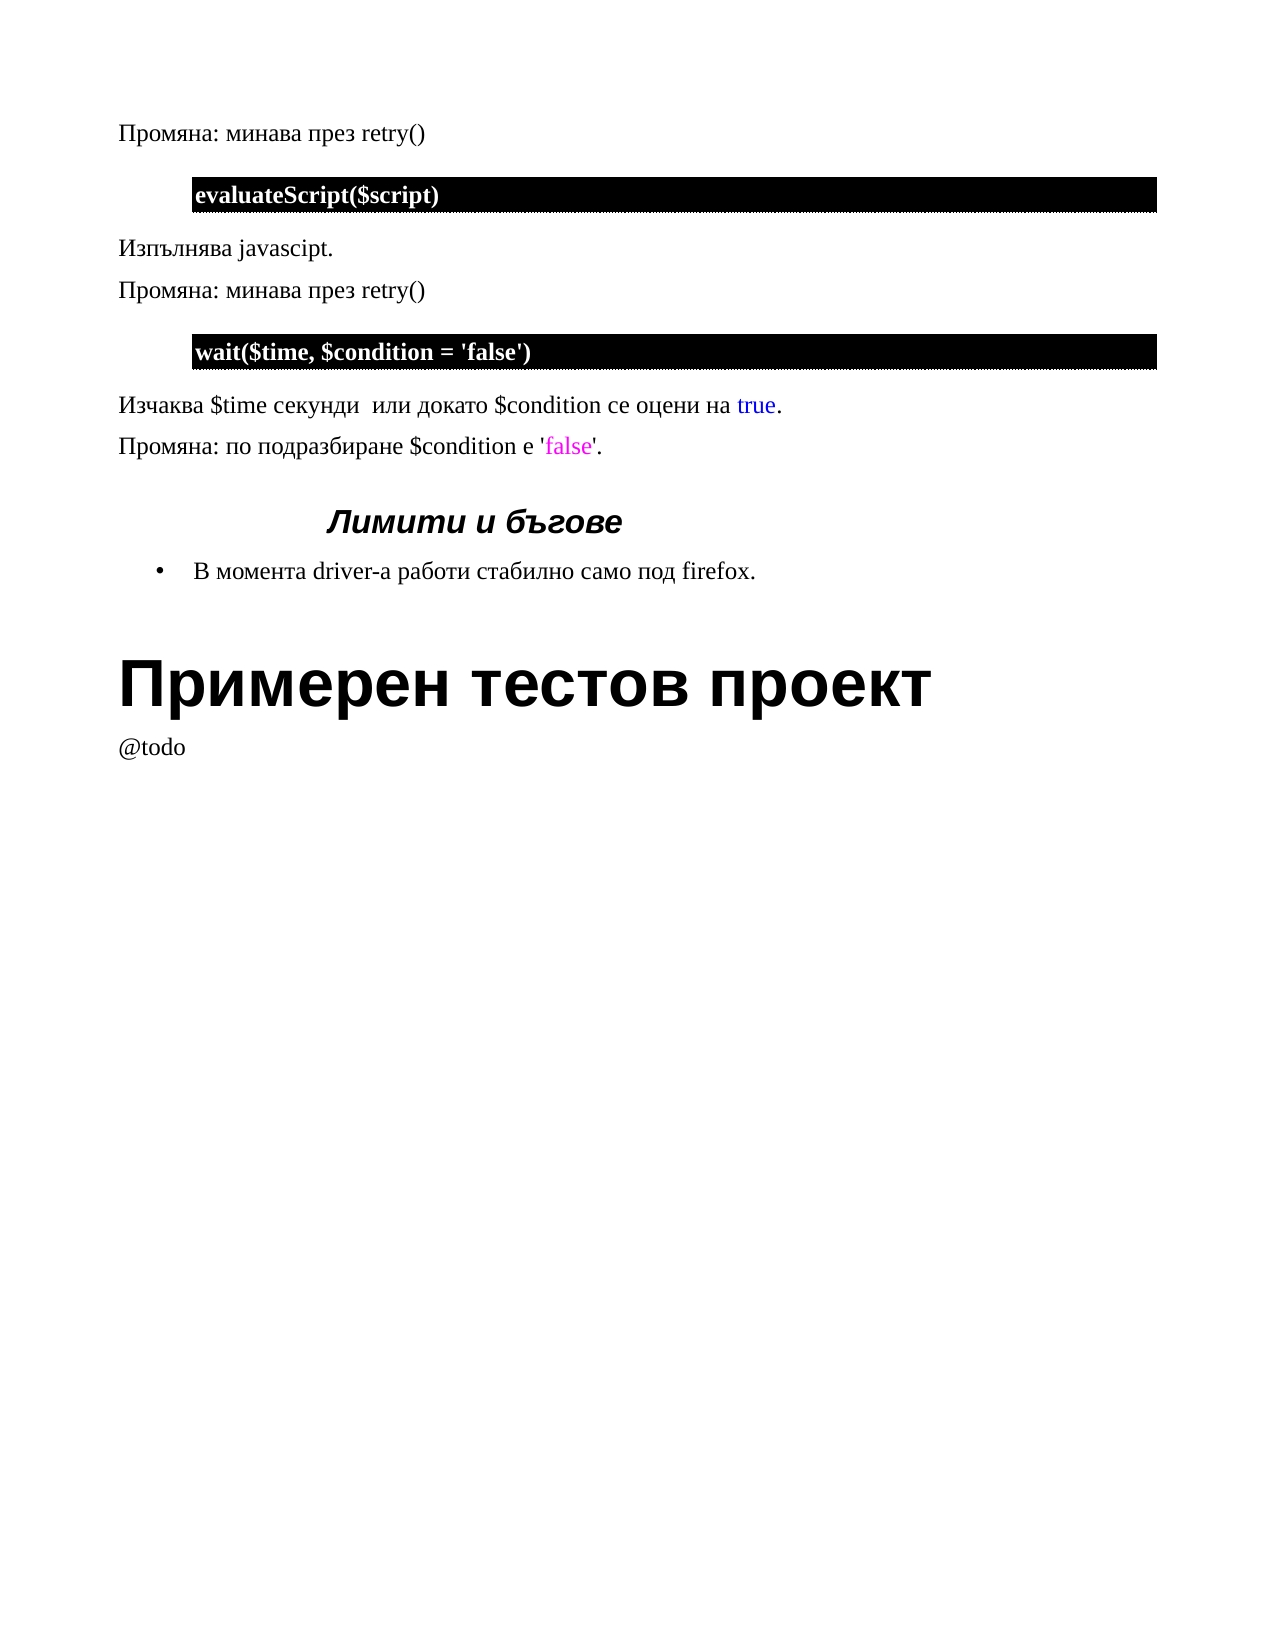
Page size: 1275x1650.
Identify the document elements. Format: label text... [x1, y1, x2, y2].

subtitle Лимити и бъгове [328, 502, 1157, 541]
text wait($time, $condition = 'false') [192, 334, 1157, 369]
text Изпълнява javascipt. [118, 233, 1157, 262]
text Промяна: минава през retry() [118, 118, 1157, 147]
text Промяна: по подразбиране $condition е 'false'. [118, 431, 1157, 460]
text Промяна: минава през retry() [118, 275, 1157, 303]
text Изчаква $time секунди или докато $condition се оцени на true. [118, 390, 1157, 419]
text @todo [118, 732, 1157, 761]
text evaluateScript($script) [192, 177, 1157, 212]
subtitle Примерен тестов проект [118, 644, 1157, 720]
list В момента driver-а работи стабилно само под firefox. [156, 556, 1157, 585]
